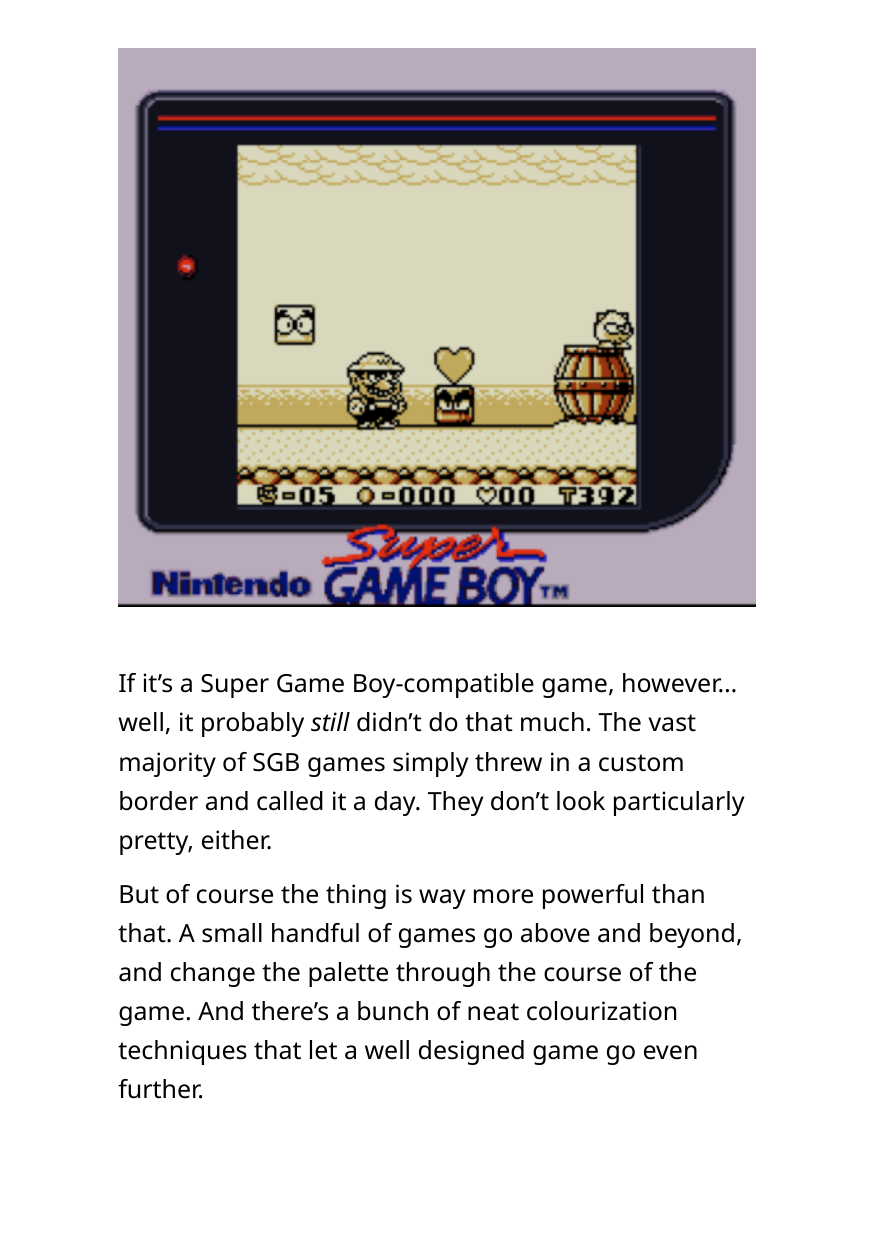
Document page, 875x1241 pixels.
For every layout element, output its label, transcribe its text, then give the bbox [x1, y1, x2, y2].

picture [118, 48, 756, 607]
text But of course the thing is way more powerful than that. A small handful of games go above and beyond, and change the palette through the course of the game. And there’s a bunch of neat colourization techniques that let a well designed game go even further. [118, 876, 756, 1106]
text If it’s a Super Game Boy-compatible game, however… well, it probably still didn’t do that much. The vast majority of SGB games simply threw in a custom border and called it a day. They don’t look particularly pretty, either. [118, 666, 756, 857]
